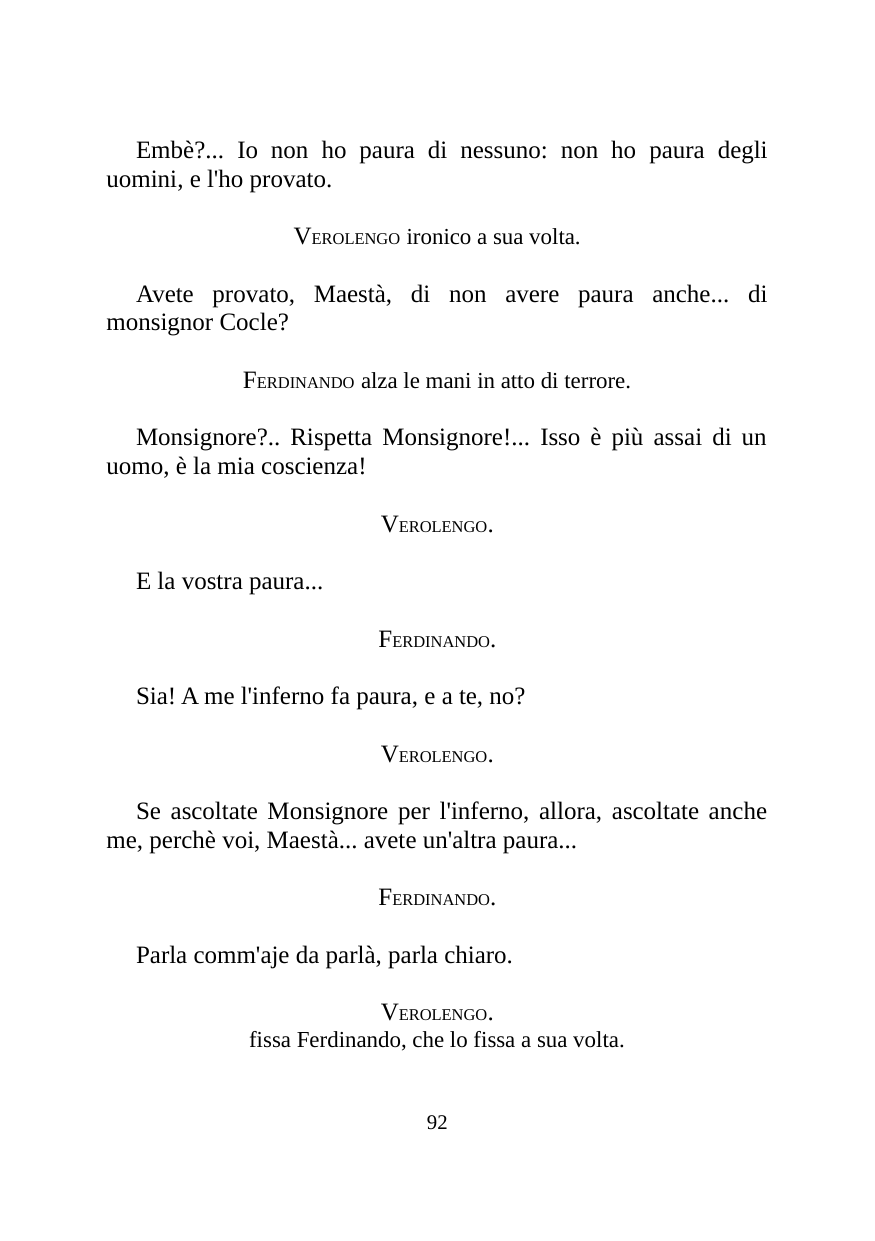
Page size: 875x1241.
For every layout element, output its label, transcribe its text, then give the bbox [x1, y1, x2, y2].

text Se ascoltate Monsignore per l'inferno, allora, ascoltate anche me, perchè voi, Maestà... avete un'altra paura... [106, 796, 768, 854]
text fissa Ferdinando, che lo fissa a sua volta. [106, 1026, 768, 1053]
text Sia! A me l'inferno fa paura, e a te, no? [106, 681, 768, 710]
text Verolengo. [106, 997, 768, 1026]
text Parla comm'aje da parlà, parla chiaro. [106, 940, 768, 969]
text Ferdinando. [106, 882, 768, 911]
text Avete provato, Maestà, di non avere paura anche... di monsignor Cocle? [106, 279, 768, 336]
text Ferdinando alza le mani in atto di terrore. [106, 365, 768, 394]
text Verolengo. [106, 509, 768, 537]
text Monsignore?.. Rispetta Monsignore!... Isso è più assai di un uomo, è la mia coscienza! [106, 422, 768, 480]
text E la vostra paura... [106, 566, 768, 595]
text Embè?... Io non ho paura di nessuno: non ho paura degli uomini, e l'ho provato. [106, 135, 768, 192]
text Ferdinando. [106, 624, 768, 652]
text Verolengo ironico a sua volta. [106, 221, 768, 250]
text Verolengo. [106, 739, 768, 767]
